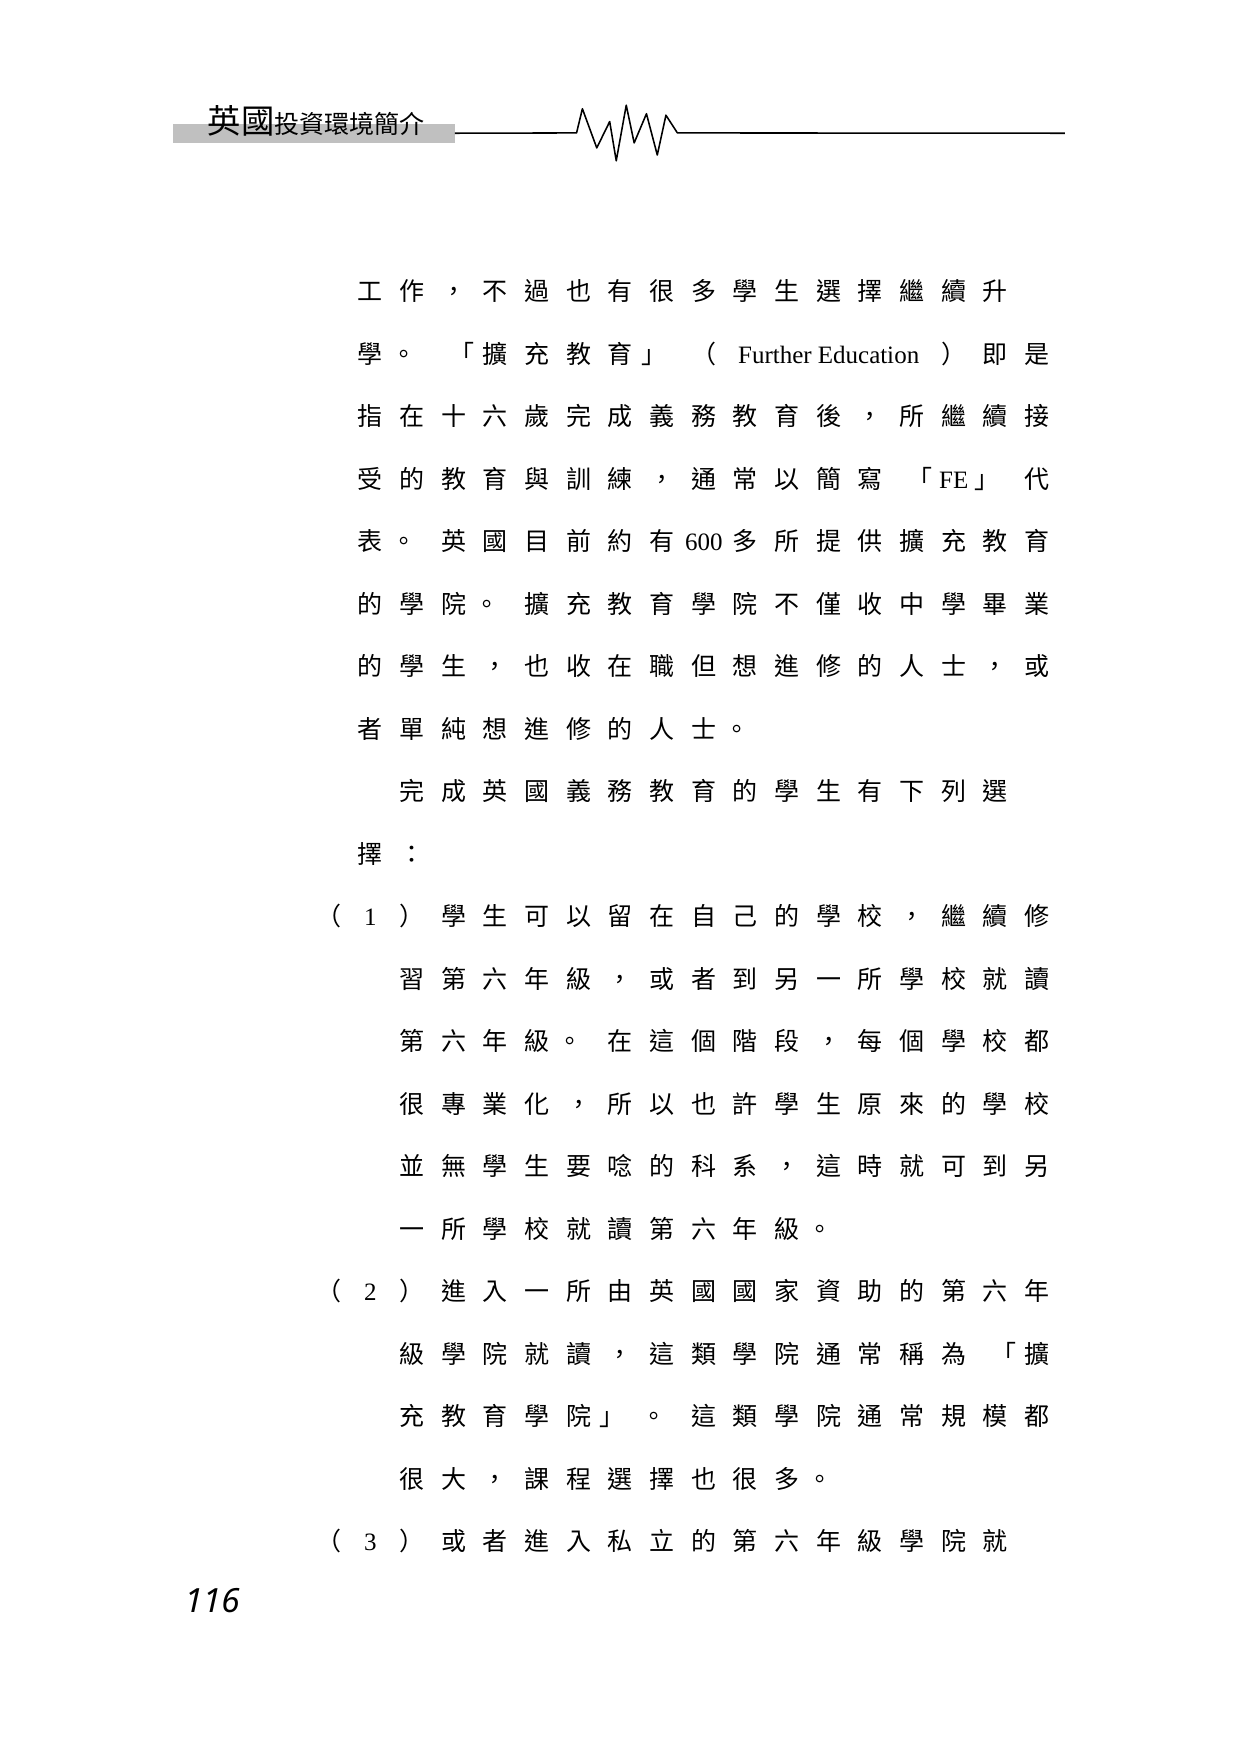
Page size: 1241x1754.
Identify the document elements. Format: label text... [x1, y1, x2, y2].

text 完成英國義務教育的學生有下列選擇： [330, 750, 1058, 875]
text （3）或者進入私立的第六年級學院就 [306, 1500, 1058, 1563]
text （2）進入一所由英國國家資助的第六年級學院就讀，這類學院通常稱為「擴充教育學院」。這類學院通常規模都很大，課程選擇也很多。 [306, 1250, 1058, 1500]
text （1）學生可以留在自己的學校，繼續修習第六年級，或者到另一所學校就讀第六年級。在這個階段，每個學校都很專業化，所以也許學生原來的學校並無學生要唸的科系，這時就可到另一所學校就讀第六年級。 [306, 875, 1058, 1250]
text 工作，不過也有很多學生選擇繼續升學。「擴充教育」（Further Education）即是指在十六歲完成義務教育後，所繼續接受的教育與訓練，通常以簡寫「FE」代表。英國目前約有600多所提供擴充教育的學院。擴充教育學院不僅收中學畢業的學生，也收在職但想進修的人士，或者單純想進修的人士。 [330, 250, 1058, 750]
